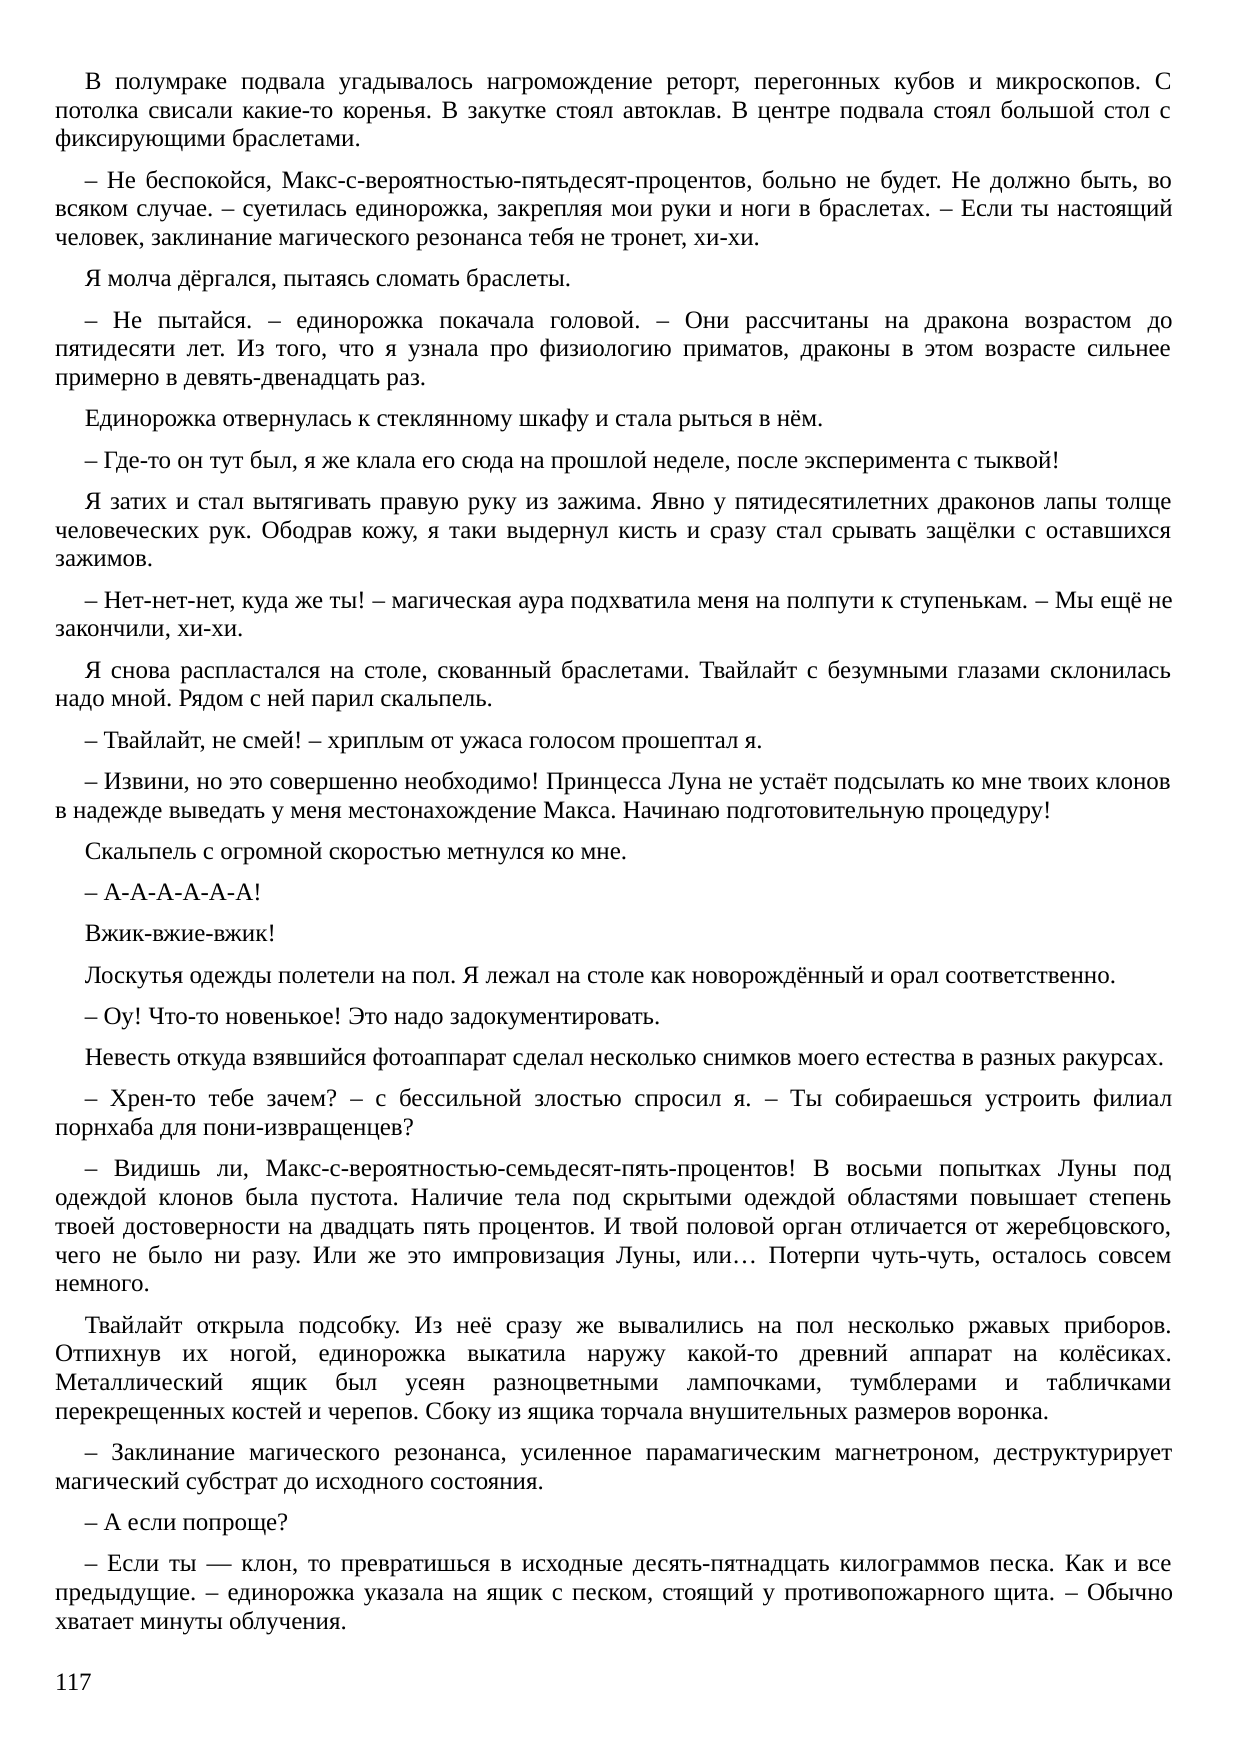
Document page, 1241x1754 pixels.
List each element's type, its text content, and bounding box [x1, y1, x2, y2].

text – Не пытайся. – единорожка покачала головой. – Они рассчитаны на дракона возрастом до пятидесяти лет. Из того, что я узнала про физиологию приматов, драконы в этом возрасте сильнее примерно в девять-двенадцать раз. [55, 305, 1173, 391]
text – Извини, но это совершенно необходимо! Принцесса Луна не устаёт подсылать ко мне твоих клонов в надежде выведать у меня местонахождение Макса. Начинаю подготовительную процедуру! [55, 766, 1173, 823]
text – Если ты — клон, то превратишься в исходные десять-пятнадцать килограммов песка. Как и все предыдущие. – единорожка указала на ящик с песком, стоящий у противопожарного щита. – Обычно хватает минуты облучения. [55, 1548, 1173, 1635]
text Невесть откуда взявшийся фотоаппарат сделал несколько снимков моего естества в разных ракурсах. [55, 1042, 1173, 1071]
text – А-А-А-А-А-А! [55, 877, 1173, 906]
text Твайлайт открыла подсобку. Из неё сразу же вывалились на пол несколько ржавых приборов. Отпихнув их ногой, единорожка выкатила наружу какой-то древний аппарат на колёсиках. Металлический ящик был усеян разноцветными лампочками, тумблерами и табличками перекрещенных костей и черепов. Сбоку из ящика торчала внушительных размеров воронка. [55, 1310, 1173, 1425]
text Я молча дёргался, пытаясь сломать браслеты. [55, 263, 1173, 292]
text – Видишь ли, Макс-с-вероятностью-семьдесят-пять-процентов! В восьми попытках Луны под одеждой клонов была пустота. Наличие тела под скрытыми одеждой областями повышает степень твоей достоверности на двадцать пять процентов. И твой половой орган отличается от жеребцовского, чего не было ни разу. Или же это импровизация Луны, или… Потерпи чуть-чуть, осталось совсем немного. [55, 1153, 1173, 1297]
text – Нет-нет-нет, куда же ты! – магическая аура подхватила меня на полпути к ступенькам. – Мы ещё не закончили, хи-хи. [55, 585, 1173, 642]
text – Где-то он тут был, я же клала его сюда на прошлой неделе, после эксперимента с тыквой! [55, 445, 1173, 473]
text – Твайлайт, не смей! – хриплым от ужаса голосом прошептал я. [55, 725, 1173, 753]
text – А если попроще? [55, 1507, 1173, 1536]
text Я затих и стал вытягивать правую руку из зажима. Явно у пятидесятилетних драконов лапы толще человеческих рук. Ободрав кожу, я таки выдернул кисть и сразу стал срывать защёлки с оставшихся зажимов. [55, 486, 1173, 572]
text – Оу! Что-то новенькое! Это надо задокументировать. [55, 1001, 1173, 1030]
text Вжик-вжие-вжик! [55, 918, 1173, 947]
text – Не беспокойся, Макс-с-вероятностью-пятьдесят-процентов, больно не будет. Не должно быть, во всяком случае. – суетилась единорожка, закрепляя мои руки и ноги в браслетах. – Если ты настоящий человек, заклинание магического резонанса тебя не тронет, хи-хи. [55, 165, 1173, 251]
text Скальпель с огромной скоростью метнулся ко мне. [55, 836, 1173, 865]
text В полумраке подвала угадывалось нагромождение реторт, перегонных кубов и микроскопов. С потолка свисали какие-то коренья. В закутке стоял автоклав. В центре подвала стоял большой стол с фиксирующими браслетами. [55, 66, 1173, 152]
text Я снова распластался на столе, скованный браслетами. Твайлайт с безумными глазами склонилась надо мной. Рядом с ней парил скальпель. [55, 655, 1173, 712]
text Лоскутья одежды полетели на пол. Я лежал на столе как новорождённый и орал соответственно. [55, 960, 1173, 988]
text – Хрен-то тебе зачем? – с бессильной злостью спросил я. – Ты собираешься устроить филиал порнхаба для пони-извращенцев? [55, 1083, 1173, 1141]
text Единорожка отвернулась к стеклянному шкафу и стала рыться в нём. [55, 403, 1173, 432]
text – Заклинание магического резонанса, усиленное парамагическим магнетроном, деструктурирует магический субстрат до исходного состояния. [55, 1437, 1173, 1495]
